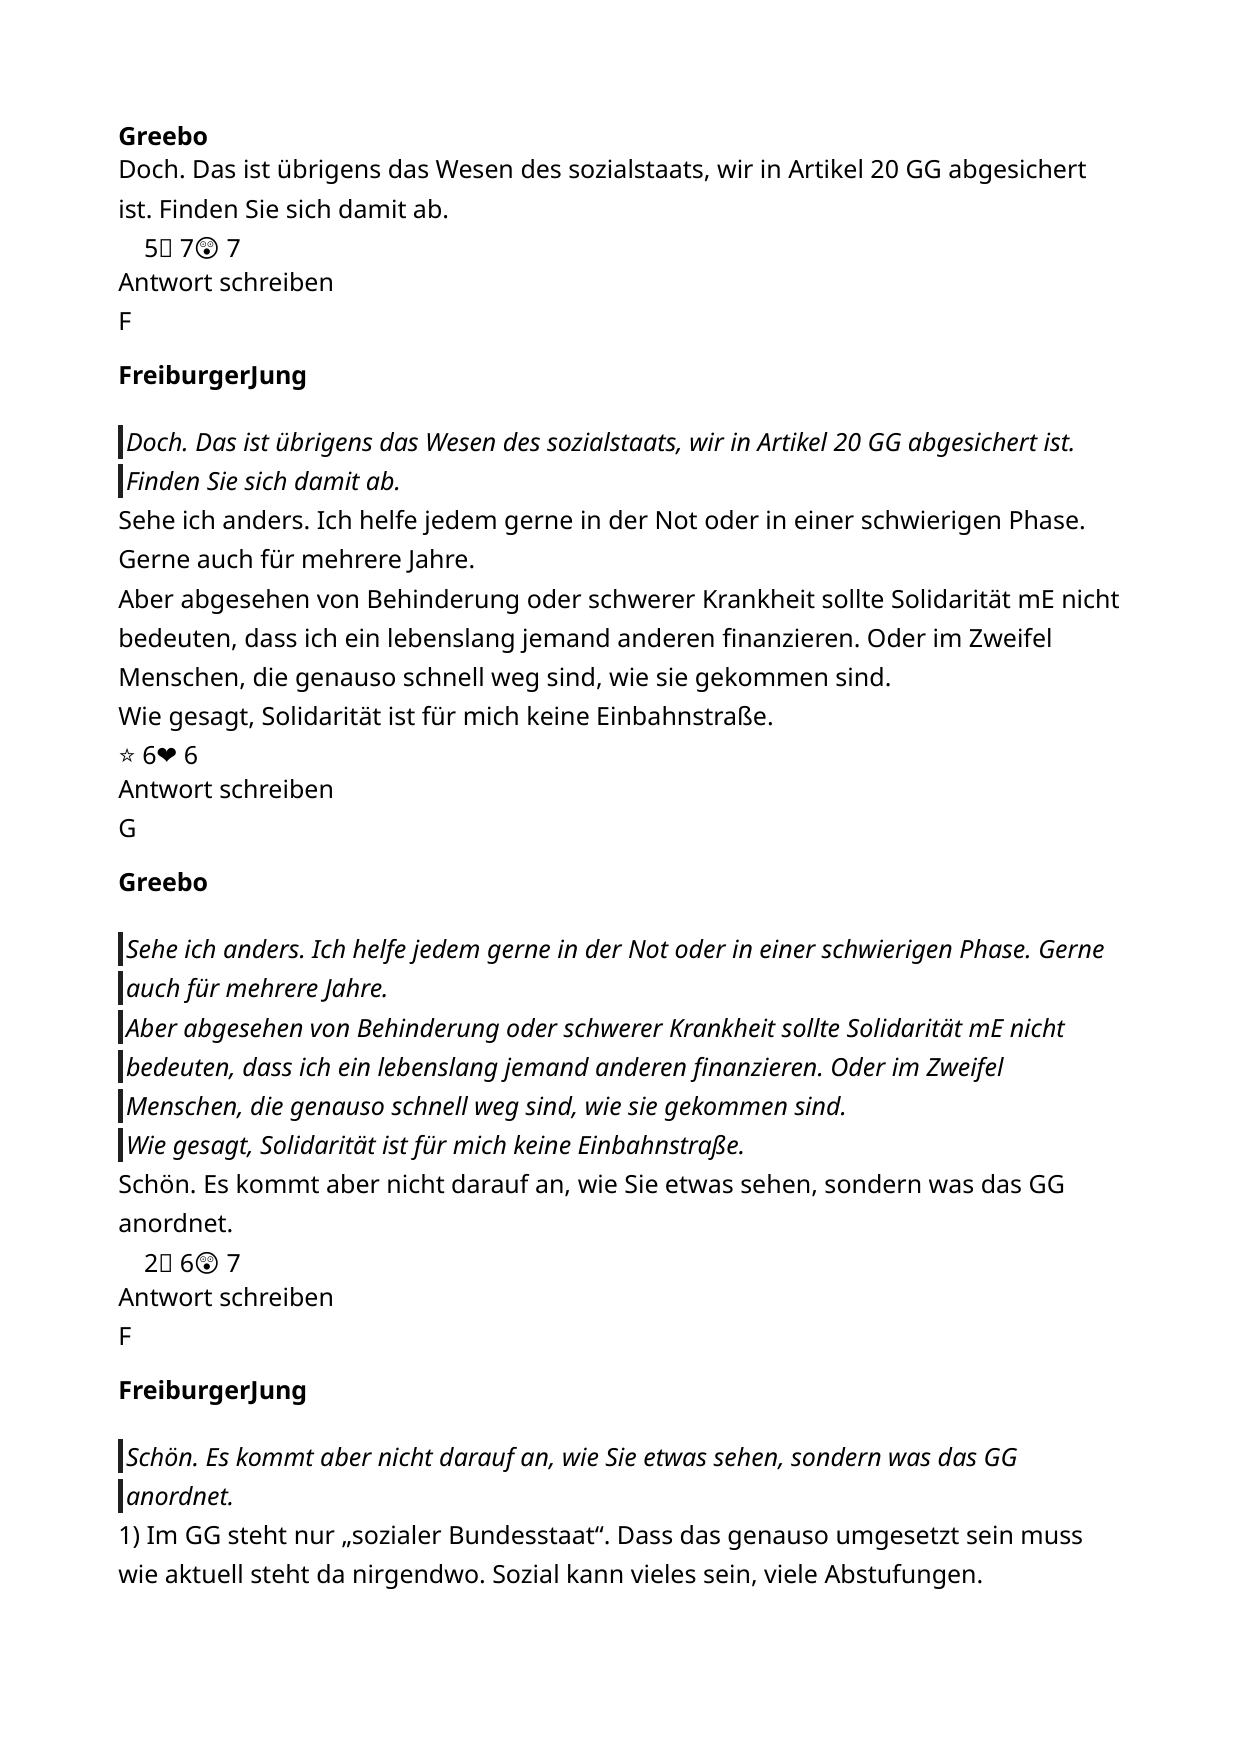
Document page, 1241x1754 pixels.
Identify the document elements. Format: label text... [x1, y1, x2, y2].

text Wie gesagt, Solidarität ist für mich keine Einbahnstraße. [123, 1128, 1122, 1162]
text 1) Im GG steht nur „sozialer Bundesstaat“. Dass das genauso umgesetzt sein muss wie aktuell steht da nirgendwo. Sozial kann vieles sein, viele Abstufungen. [118, 1518, 1122, 1591]
text Aber abgesehen von Behinderung oder schwerer Krankheit sollte Solidarität mE nicht bedeuten, dass ich ein lebenslang jemand anderen finanzieren. Oder im Zweifel Menschen, die genauso schnell weg sind, wie sie gekommen sind. [118, 581, 1122, 694]
subtitle FreiburgerJung [118, 357, 1122, 392]
text Antwort schreiben [118, 1279, 1122, 1313]
text 🙁 2🤨 6😲 7 [118, 1245, 1122, 1279]
text 🙁 5🤨 7😲 7 [118, 231, 1122, 264]
text Aber abgesehen von Behinderung oder schwerer Krankheit sollte Solidarität mE nicht bedeuten, dass ich ein lebenslang jemand anderen finanzieren. Oder im Zweifel Menschen, die genauso schnell weg sind, wie sie gekommen sind. [118, 1010, 1122, 1123]
text Doch. Das ist übrigens das Wesen des sozialstaats, wir in Artikel 20 GG abgesichert ist. Finden Sie sich damit ab. [118, 152, 1122, 225]
text ⭐️ 6❤️ 6 [118, 738, 1122, 772]
text Schön. Es kommt aber nicht darauf an, wie Sie etwas sehen, sondern was das GG anordnet. [118, 1439, 1122, 1513]
text Antwort schreiben [118, 772, 1122, 806]
subtitle Greebo [118, 118, 1122, 152]
text Sehe ich anders. Ich helfe jedem gerne in der Not oder in einer schwierigen Phase. Gerne auch für mehrere Jahre. [118, 932, 1122, 1005]
text Schön. Es kommt aber nicht darauf an, wie Sie etwas sehen, sondern was das GG anordnet. [118, 1167, 1122, 1240]
subtitle FreiburgerJung [118, 1372, 1122, 1406]
text Doch. Das ist übrigens das Wesen des sozialstaats, wir in Artikel 20 GG abgesichert ist. Finden Sie sich damit ab. [118, 424, 1122, 498]
text F [118, 304, 1122, 338]
subtitle Greebo [118, 865, 1122, 899]
text Wie gesagt, Solidarität ist für mich keine Einbahnstraße. [118, 699, 1122, 733]
text Sehe ich anders. Ich helfe jedem gerne in der Not oder in einer schwierigen Phase. Gerne auch für mehrere Jahre. [118, 503, 1122, 576]
text F [118, 1318, 1122, 1353]
text G [118, 811, 1122, 845]
text Antwort schreiben [118, 264, 1122, 299]
